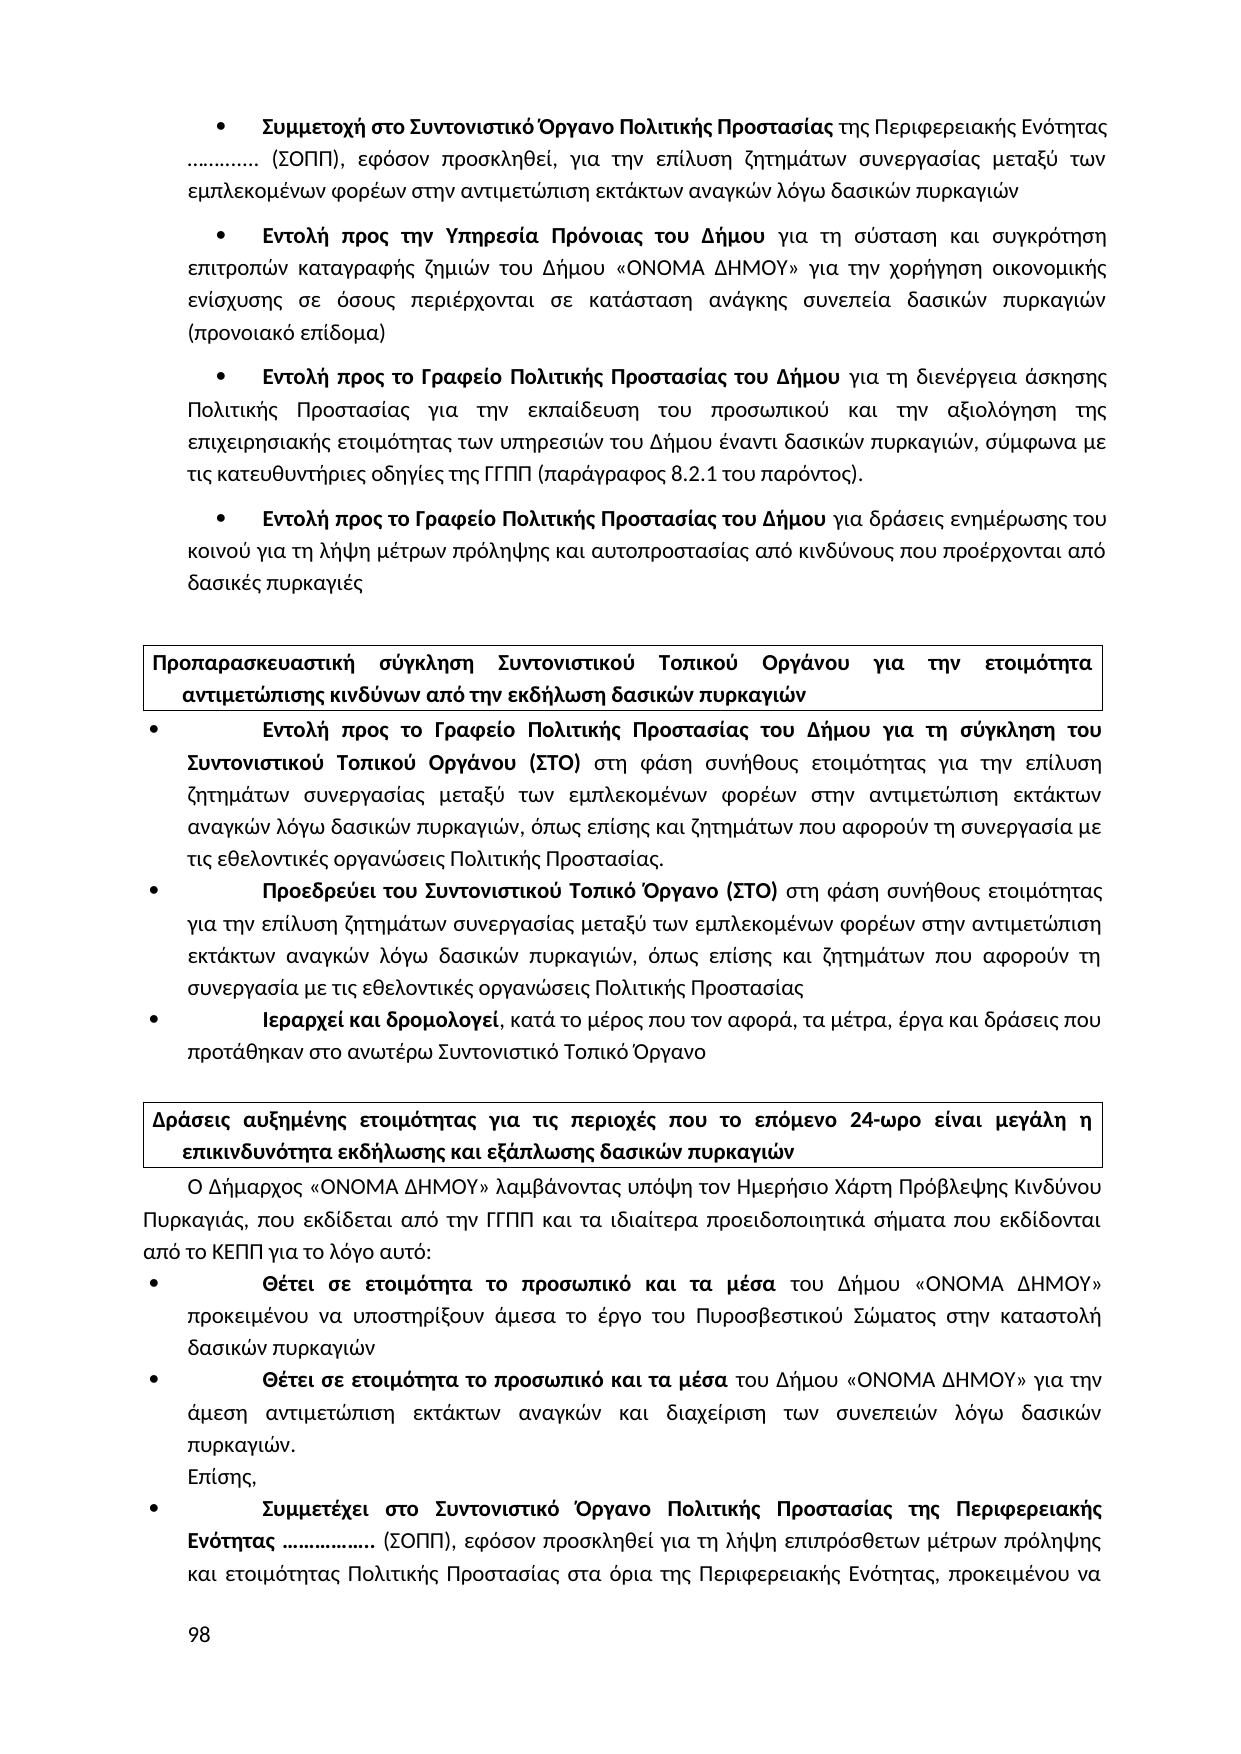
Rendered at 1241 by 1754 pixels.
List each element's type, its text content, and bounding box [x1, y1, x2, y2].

list Θέτει σε ετοιμότητα το προσωπικό και τα μέσα του Δήμου «ΟΝΟΜΑ ΔΗΜΟΥ» προκειμένου να υποστηρίξουν άμεσα το έργο του Πυροσβεστικού Σώματος στην καταστολή δασικών πυρκαγιών [150, 1269, 1103, 1361]
list Θέτει σε ετοιμότητα το προσωπικό και τα μέσα του Δήμου «ΟΝΟΜΑ ΔΗΜΟΥ» για την άμεση αντιμετώπιση εκτάκτων αναγκών και διαχείριση των συνεπειών λόγω δασικών πυρκαγιών. [150, 1366, 1103, 1458]
text Ο Δήμαρχος «ΟΝΟΜΑ ΔΗΜΟΥ» λαμβάνοντας υπόψη τον Ημερήσιο Χάρτη Πρόβλεψης Κινδύνου Πυρκαγιάς, που εκδίδεται από την ΓΓΠΠ και τα ιδιαίτερα προειδοποιητικά σήματα που εκδίδονται από το ΚΕΠΠ για το λόγο αυτό: [143, 1172, 1103, 1265]
subtitle Δράσεις αυξημένης ετοιμότητας για τις περιοχές που το επόμενο 24-ωρο είναι μεγάλη η επικινδυνότητα εκδήλωσης και εξάπλωσης δασικών πυρκαγιών [144, 1103, 1102, 1167]
list Εντολή προς το Γραφείο Πολιτικής Προστασίας του Δήμου για τη σύγκληση του Συντονιστικού Τοπικού Οργάνου (ΣΤΟ) στη φάση συνήθους ετοιμότητας για την επίλυση ζητημάτων συνεργασίας μεταξύ των εμπλεκομένων φορέων στην αντιμετώπιση εκτάκτων αναγκών λόγω δασικών πυρκαγιών, όπως επίσης και ζητημάτων που αφορούν τη συνεργασία με τις εθελοντικές οργανώσεις Πολιτικής Προστασίας. [150, 716, 1103, 872]
list Εντολή προς την Υπηρεσία Πρόνοιας του Δήμου για τη σύσταση και συγκρότηση επιτροπών καταγραφής ζημιών του Δήμου «ΟΝΟΜΑ ΔΗΜΟΥ» για την χορήγηση οικονομικής ενίσχυσης σε όσους περιέρχονται σε κατάσταση ανάγκης συνεπεία δασικών πυρκαγιών (προνοιακό επίδομα) [187, 221, 1107, 346]
list Εντολή προς το Γραφείο Πολιτικής Προστασίας του Δήμου για τη διενέργεια άσκησης Πολιτικής Προστασίας για την εκπαίδευση του προσωπικού και την αξιολόγηση της επιχειρησιακής ετοιμότητας των υπηρεσιών του Δήμου έναντι δασικών πυρκαγιών, σύμφωνα με τις κατευθυντήριες οδηγίες της ΓΓΠΠ (παράγραφος 8.2.1 του παρόντος). [187, 362, 1107, 487]
list Συμμετέχει στο Συντονιστικό Όργανο Πολιτικής Προστασίας της Περιφερειακής Ενότητας …………….. (ΣΟΠΠ), εφόσον προσκληθεί για τη λήψη επιπρόσθετων μέτρων πρόληψης και ετοιμότητας Πολιτικής Προστασίας στα όρια της Περιφερειακής Ενότητας, προκειμένου να [150, 1494, 1103, 1587]
list Συμμετοχή στο Συντονιστικό Όργανο Πολιτικής Προστασίας της Περιφερειακής Ενότητας ……....... (ΣΟΠΠ), εφόσον προσκληθεί, για την επίλυση ζητημάτων συνεργασίας μεταξύ των εμπλεκομένων φορέων στην αντιμετώπιση εκτάκτων αναγκών λόγω δασικών πυρκαγιών [187, 112, 1107, 204]
list Προεδρεύει του Συντονιστικού Τοπικό Όργανο (ΣΤΟ) στη φάση συνήθους ετοιμότητας για την επίλυση ζητημάτων συνεργασίας μεταξύ των εμπλεκομένων φορέων στην αντιμετώπιση εκτάκτων αναγκών λόγω δασικών πυρκαγιών, όπως επίσης και ζητημάτων που αφορούν τη συνεργασία με τις εθελοντικές οργανώσεις Πολιτικής Προστασίας [150, 877, 1103, 1001]
text Επίσης, [187, 1462, 1103, 1490]
list Ιεραρχεί και δρομολογεί, κατά το μέρος που τον αφορά, τα μέτρα, έργα και δράσεις που προτάθηκαν στο ανωτέρω Συντονιστικό Τοπικό Όργανο [150, 1005, 1103, 1066]
subtitle Προπαρασκευαστική σύγκληση Συντονιστικού Τοπικού Οργάνου για την ετοιμότητα αντιμετώπισης κινδύνων από την εκδήλωση δασικών πυρκαγιών [144, 646, 1102, 710]
list Εντολή προς το Γραφείο Πολιτικής Προστασίας του Δήμου για δράσεις ενημέρωσης του κοινού για τη λήψη μέτρων πρόληψης και αυτοπροστασίας από κινδύνους που προέρχονται από δασικές πυρκαγιές [187, 504, 1107, 596]
